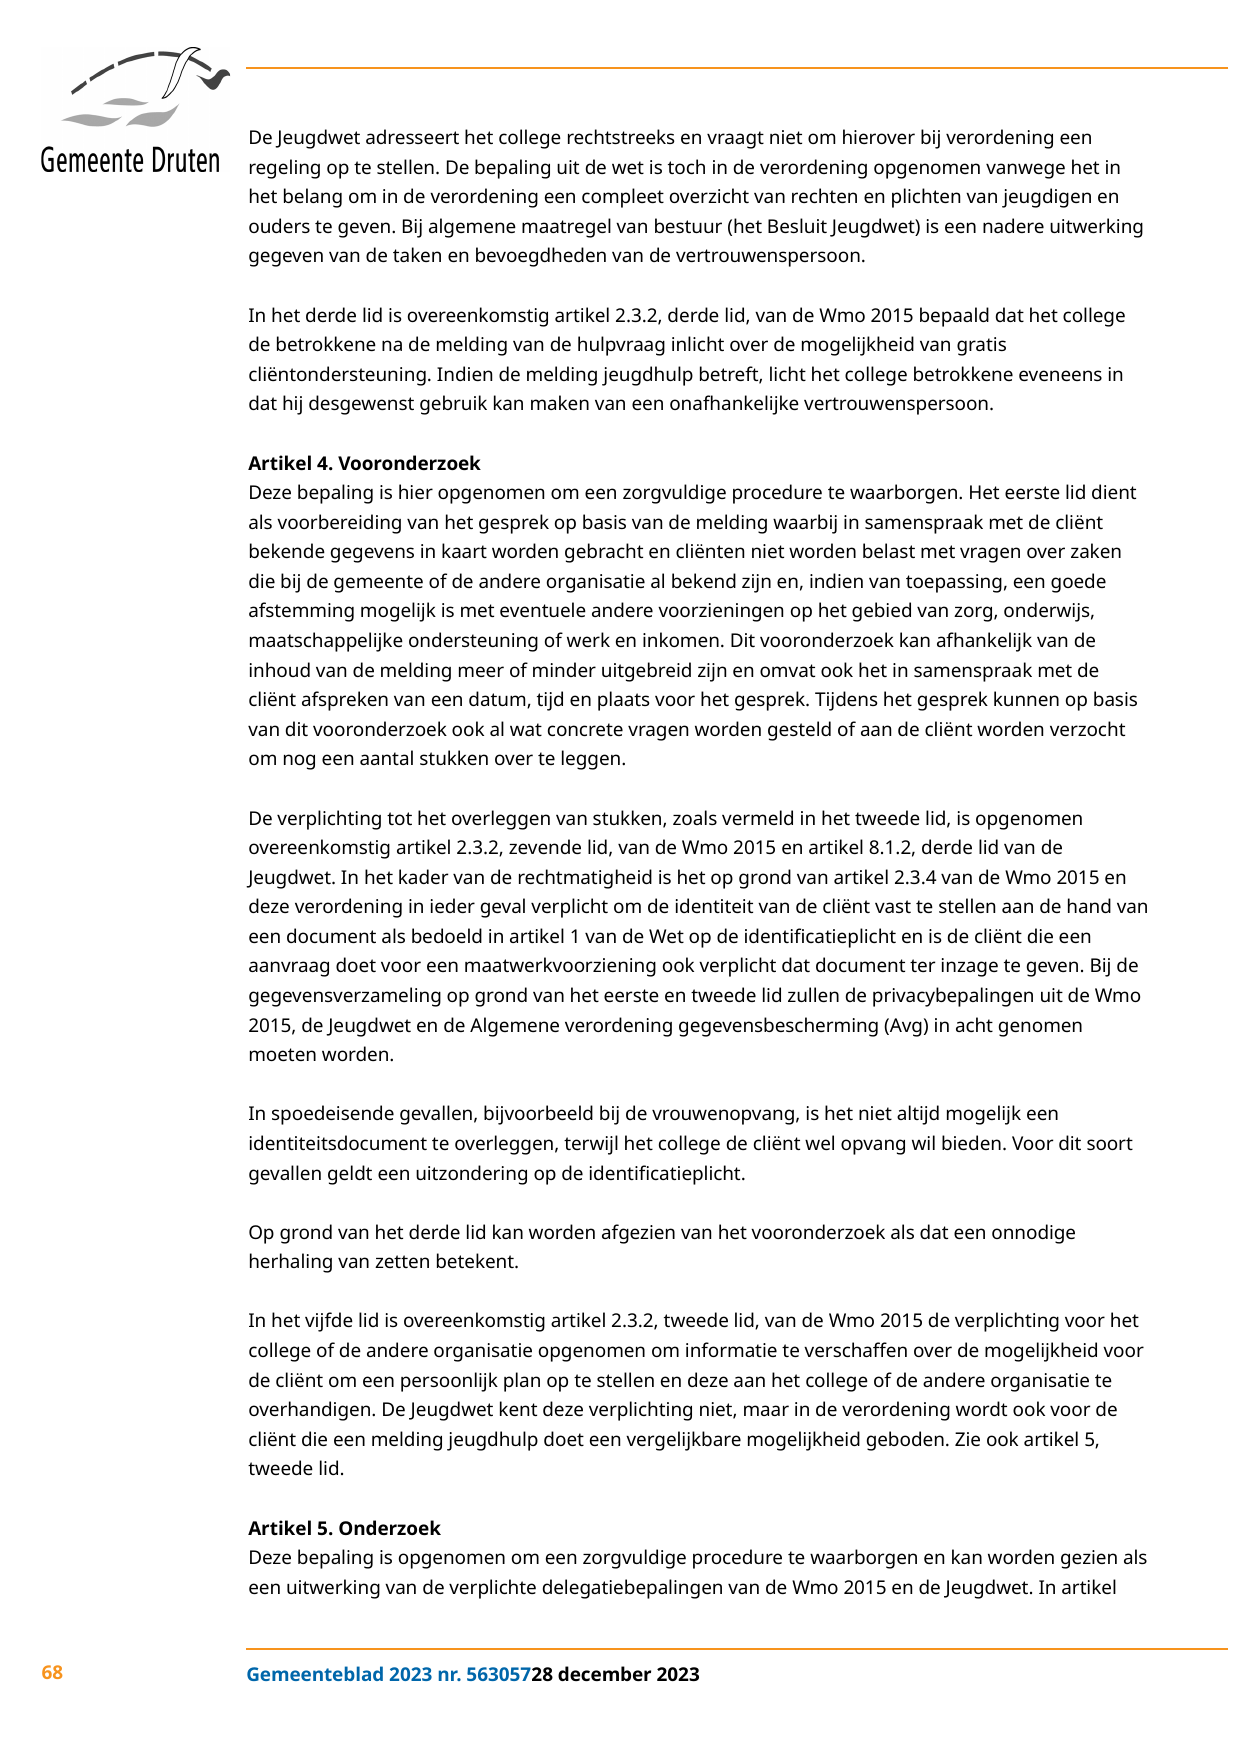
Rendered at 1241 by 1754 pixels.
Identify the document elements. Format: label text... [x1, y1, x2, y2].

text Deze bepaling is opgenomen om een zorgvuldige procedure te waarborgen en kan worden gezien als een uitwerking van de verplichte delegatiebepalingen van de Wmo 2015 en de Jeugdwet. In artikel [248, 1544, 1152, 1600]
text Deze bepaling is hier opgenomen om een zorgvuldige procedure te waarborgen. Het eerste lid dient als voorbereiding van het gesprek op basis van de melding waarbij in samenspraak met de cliënt bekende gegevens in kaart worden gebracht en cliënten niet worden belast met vragen over zaken die bij de gemeente of de andere organisatie al bekend zijn en, indien van toepassing, een goede afstemming mogelijk is met eventuele andere voorzieningen op het gebied van zorg, onderwijs, maatschappelijke ondersteuning of werk en inkomen. Dit vooronderzoek kan afhankelijk van de inhoud van de melding meer of minder uitgebreid zijn en omvat ook het in samenspraak met de cliënt afspreken van een datum, tijd en plaats voor het gesprek. Tijdens het gesprek kunnen op basis van dit vooronderzoek ook al wat concrete vragen worden gesteld of aan de cliënt worden verzocht om nog een aantal stukken over te leggen. [248, 479, 1152, 771]
picture [41, 47, 231, 172]
text De Jeugdwet adresseert het college rechtstreeks en vraagt niet om hierover bij verordening een regeling op te stellen. De bepaling uit de wet is toch in de verordening opgenomen vanwege het in het belang om in de verordening een compleet overzicht van rechten en plichten van jeugdigen en ouders te geven. Bij algemene maatregel van bestuur (het Besluit Jeugdwet) is een nadere uitwerking gegeven van de taken en bevoegdheden van de vertrouwenspersoon. [248, 124, 1152, 268]
text In het vijfde lid is overeenkomstig artikel 2.3.2, tweede lid, van de Wmo 2015 de verplichting voor het college of de andere organisatie opgenomen om informatie te verschaffen over de mogelijkheid voor de cliënt om een persoonlijk plan op te stellen en deze aan het college of de andere organisatie te overhandigen. De Jeugdwet kent deze verplichting niet, maar in de verordening wordt ook voor de cliënt die een melding jeugdhulp doet een vergelijkbare mogelijkheid geboden. Zie ook artikel 5, tweede lid. [248, 1308, 1152, 1481]
text In spoedeisende gevallen, bijvoorbeeld bij de vrouwenopvang, is het niet altijd mogelijk een identiteitsdocument te overleggen, terwijl het college de cliënt wel opvang wil bieden. Voor dit soort gevallen geldt een uitzondering op de identificatieplicht. [248, 1101, 1152, 1186]
text De verplichting tot het overleggen van stukken, zoals vermeld in het tweede lid, is opgenomen overeenkomstig artikel 2.3.2, zevende lid, van de Wmo 2015 en artikel 8.1.2, derde lid van de Jeugdwet. In het kader van de rechtmatigheid is het op grond van artikel 2.3.4 van de Wmo 2015 en deze verordening in ieder geval verplicht om de identiteit van de cliënt vast te stellen aan de hand van een document als bedoeld in artikel 1 van de Wet op de identificatieplicht en is de cliënt die een aanvraag doet voor een maatwerkvoorziening ook verplicht dat document ter inzage te geven. Bij de gegevensverzameling op grond van het eerste en tweede lid zullen de privacybepalingen uit de Wmo 2015, de Jeugdwet en de Algemene verordening gegevensbescherming (Avg) in acht genomen moeten worden. [248, 805, 1152, 1067]
text Artikel 4. Vooronderzoek [248, 450, 1152, 476]
text In het derde lid is overeenkomstig artikel 2.3.2, derde lid, van de Wmo 2015 bepaald dat het college de betrokkene na de melding van de hulpvraag inlicht over de mogelijkheid van gratis cliëntondersteuning. Indien de melding jeugdhulp betreft, licht het college betrokkene eveneens in dat hij desgewenst gebruik kan maken van een onafhankelijke vertrouwenspersoon. [248, 302, 1152, 416]
text Op grond van het derde lid kan worden afgezien van het vooronderzoek als dat een onnodige herhaling van zetten betekent. [248, 1219, 1152, 1274]
text Artikel 5. Onderzoek [248, 1515, 1152, 1541]
